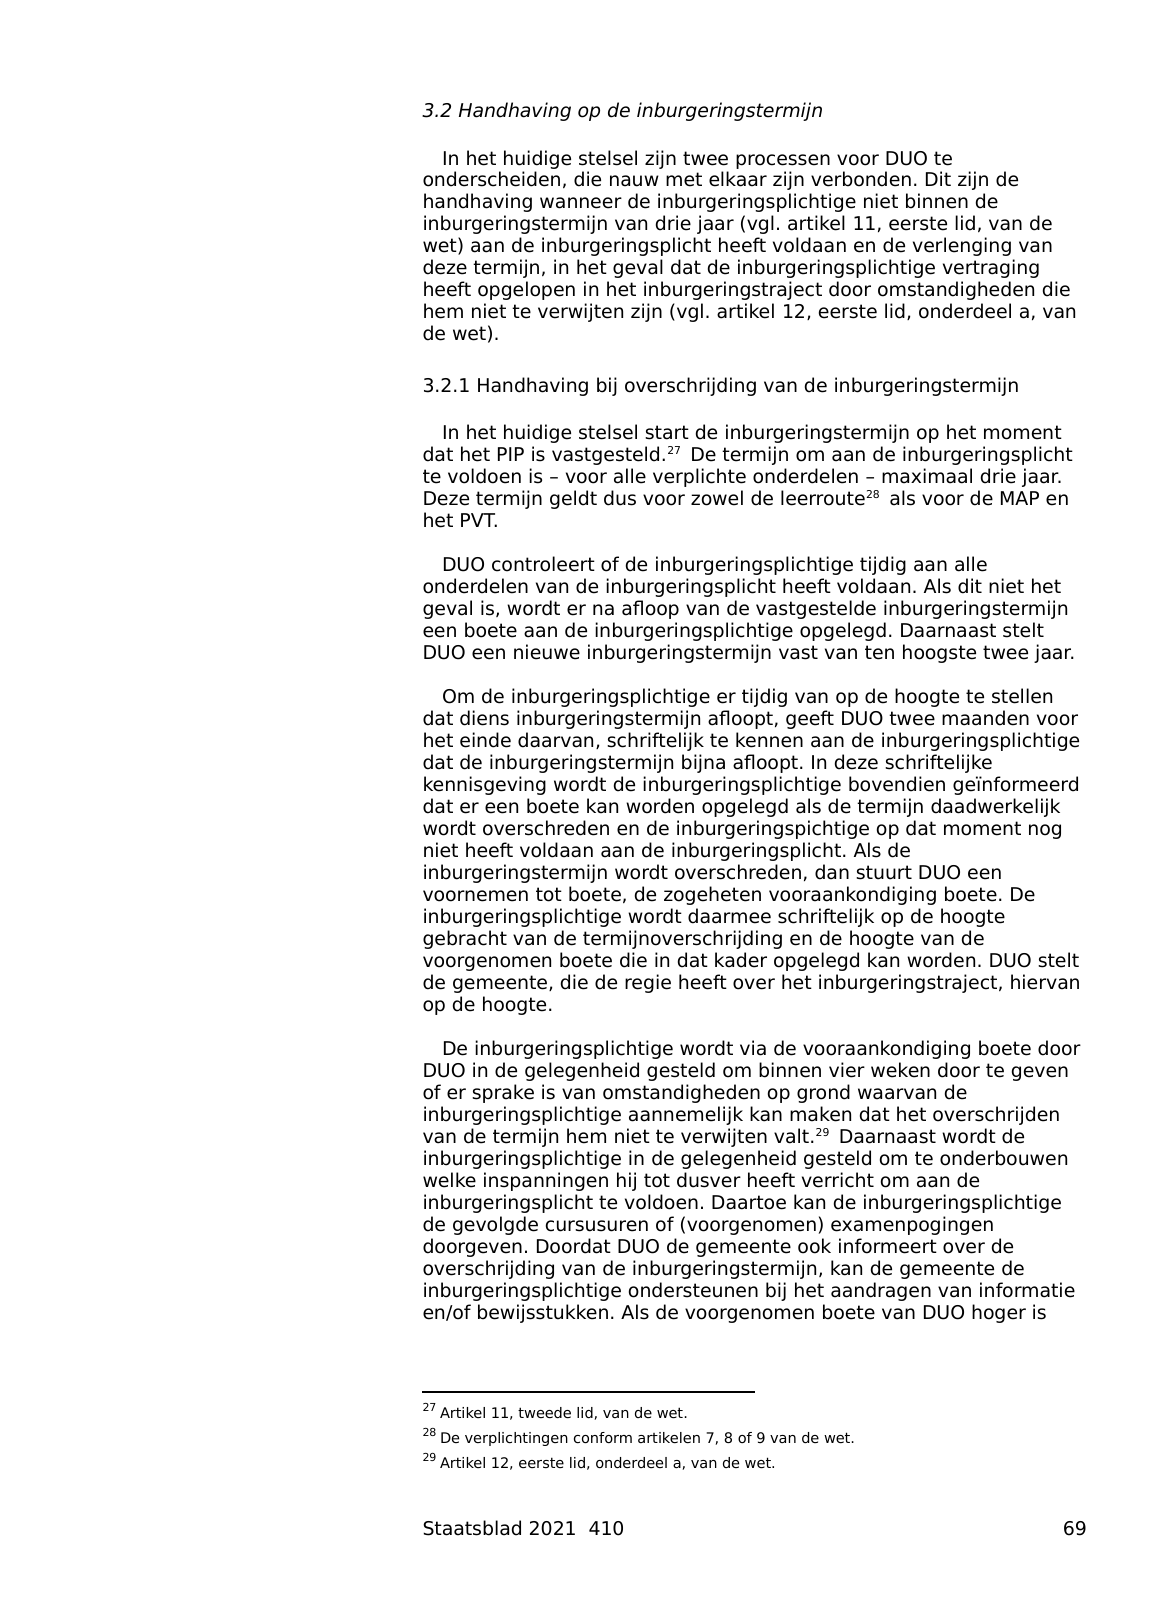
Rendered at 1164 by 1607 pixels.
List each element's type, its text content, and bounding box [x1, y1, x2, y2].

text Artikel 11, tweede lid, van de wet. [422, 1401, 1087, 1423]
text De inburgeringsplichtige wordt via de vooraankondiging boete door DUO in de gelegenheid gesteld om binnen vier weken door te geven of er sprake is van omstandigheden op grond waarvan de inburgeringsplichtige aannemelijk kan maken dat het overschrijden van de termijn hem niet te verwijten valt. Daarnaast wordt de inburgeringsplichtige in de gelegenheid gesteld om te onderbouwen welke inspanningen hij tot dusver heeft verricht om aan de inburgeringsplicht te voldoen. Daartoe kan de inburgeringsplichtige de gevolgde cursusuren of (voorgenomen) examenpogingen doorgeven. Doordat DUO de gemeente ook informeert over de overschrijding van de inburgeringstermijn, kan de gemeente de inburgeringsplichtige ondersteunen bij het aandragen van informatie en/of bewijsstukken. Als de voorgenomen boete van DUO hoger is [422, 1038, 1087, 1324]
text De verplichtingen conform artikelen 7, 8 of 9 van de wet. [422, 1426, 1087, 1448]
text Artikel 12, eerste lid, onderdeel a, van de wet. [422, 1451, 1087, 1473]
text In het huidige stelsel zijn twee processen voor DUO te onderscheiden, die nauw met elkaar zijn verbonden. Dit zijn de handhaving wanneer de inburgeringsplichtige niet binnen de inburgeringstermijn van drie jaar (vgl. artikel 11, eerste lid, van de wet) aan de inburgeringsplicht heeft voldaan en de verlenging van deze termijn, in het geval dat de inburgeringsplichtige vertraging heeft opgelopen in het inburgeringstraject door omstandigheden die hem niet te verwijten zijn (vgl. artikel 12, eerste lid, onderdeel a, van de wet). [422, 147, 1087, 345]
text DUO controleert of de inburgeringsplichtige tijdig aan alle onderdelen van de inburgeringsplicht heeft voldaan. Als dit niet het geval is, wordt er na afloop van de vastgestelde inburgeringstermijn een boete aan de inburgeringsplichtige opgelegd. Daarnaast stelt DUO een nieuwe inburgeringstermijn vast van ten hoogste twee jaar. [422, 554, 1087, 664]
text Om de inburgeringsplichtige er tijdig van op de hoogte te stellen dat diens inburgeringstermijn afloopt, geeft DUO twee maanden voor het einde daarvan, schriftelijk te kennen aan de inburgeringsplichtige dat de inburgeringstermijn bijna afloopt. In deze schriftelijke kennisgeving wordt de inburgeringsplichtige bovendien geïnformeerd dat er een boete kan worden opgelegd als de termijn daadwerkelijk wordt overschreden en de inburgeringspichtige op dat moment nog niet heeft voldaan aan de inburgeringsplicht. Als de inburgeringstermijn wordt overschreden, dan stuurt DUO een voornemen tot boete, de zogeheten vooraankondiging boete. De inburgeringsplichtige wordt daarmee schriftelijk op de hoogte gebracht van de termijnoverschrijding en de hoogte van de voorgenomen boete die in dat kader opgelegd kan worden. DUO stelt de gemeente, die de regie heeft over het inburgeringstraject, hiervan op de hoogte. [422, 686, 1087, 1016]
text In het huidige stelsel start de inburgeringstermijn op het moment dat het PIP is vastgesteld. De termijn om aan de inburgeringsplicht te voldoen is – voor alle verplichte onderdelen – maximaal drie jaar. Deze termijn geldt dus voor zowel de leerroute als voor de MAP en het PVT. [422, 422, 1087, 532]
subtitle 3.2 Handhaving op de inburgeringstermijn [422, 100, 1087, 122]
subtitle 3.2.1 Handhaving bij overschrijding van de inburgeringstermijn [422, 375, 1087, 397]
